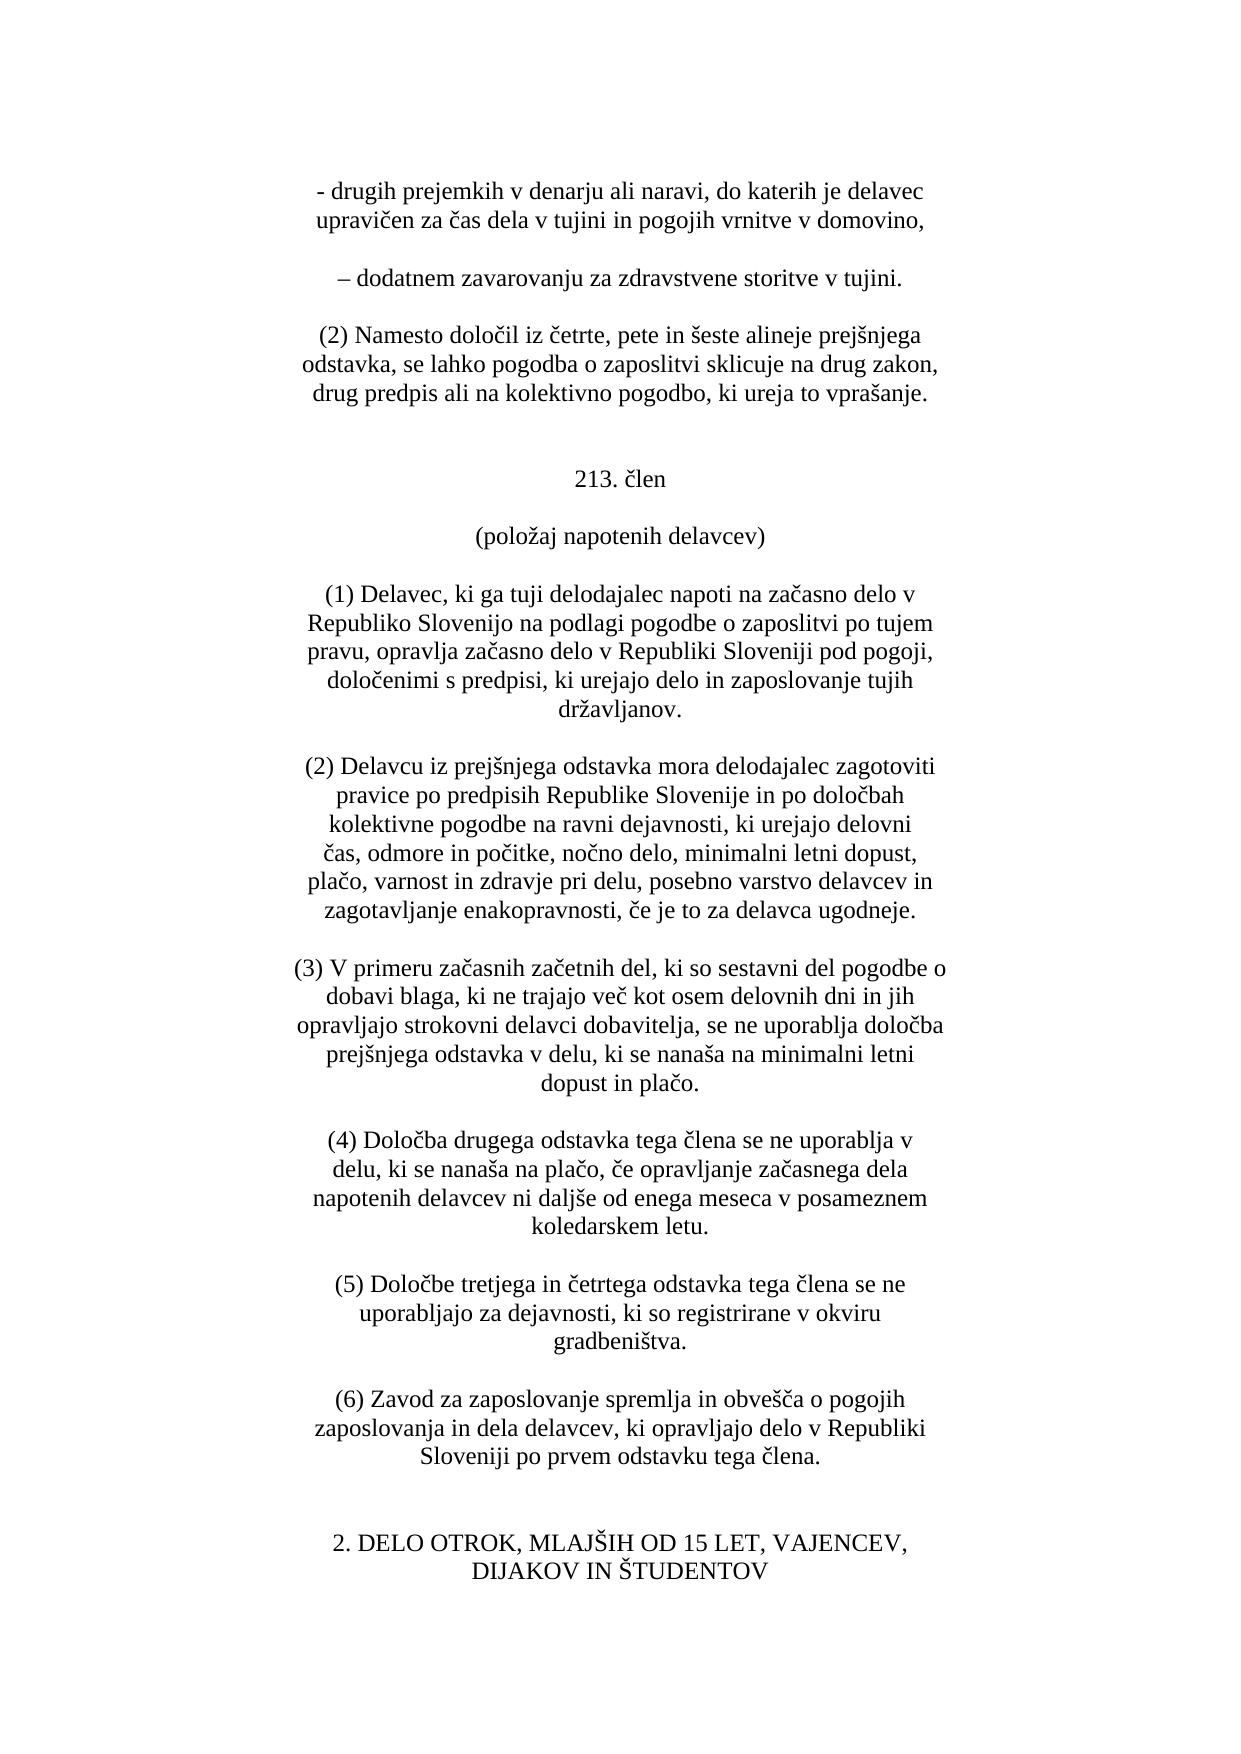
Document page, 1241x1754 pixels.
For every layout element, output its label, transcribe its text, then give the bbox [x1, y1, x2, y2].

table_header - drugih prejemkih v denarju ali naravi, do katerih je delavec upravičen za čas dela v tujini in pogojih vrnitve v domovino, – dodatnem zavarovanju za zdravstvene storitve v tujini. (2) Namesto določil iz četrte, pete in šeste alineje prejšnjega odstavka, se lahko pogodba o zaposlitvi sklicuje na drug zakon, drug predpis ali na kolektivno pogodbo, ki ureja to vprašanje. 213. člen (položaj napotenih delavcev) (1) Delavec, ki ga tuji delodajalec napoti na začasno delo v Republiko Slovenijo na podlagi pogodbe o zaposlitvi po tujem pravu, opravlja začasno delo v Republiki Sloveniji pod pogoji, določenimi s predpisi, ki urejajo delo in zaposlovanje tujih državljanov. (2) Delavcu iz prejšnjega odstavka mora delodajalec zagotoviti pravice po predpisih Republike Slovenije in po določbah kolektivne pogodbe na ravni dejavnosti, ki urejajo delovni čas, odmore in počitke, nočno delo, minimalni letni dopust, plačo, varnost in zdravje pri delu, posebno varstvo delavcev in zagotavljanje enakopravnosti, če je to za delavca ugodneje. (3) V primeru začasnih začetnih del, ki so sestavni del pogodbe o dobavi blaga, ki ne trajajo več kot osem delovnih dni in jih opravljajo strokovni delavci dobavitelja, se ne uporablja določba prejšnjega odstavka v delu, ki se nanaša na minimalni letni dopust in plačo. (4) Določba drugega odstavka tega člena se ne uporablja v delu, ki se nanaša na plačo, če opravljanje začasnega dela napotenih delavcev ni daljše od enega meseca v posameznem koledarskem letu. (5) Določbe tretjega in četrtega odstavka tega člena se ne uporabljajo za dejavnosti, ki so registrirane v okviru gradbeništva. (6) Zavod za zaposlovanje spremlja in obvešča o pogojih zaposlovanja in dela delavcev, ki opravljajo delo v Republiki Sloveniji po prvem odstavku tega člena. 2. DELO OTROK, MLAJŠIH OD 15 LET, VAJENCEV, DIJAKOV IN ŠTUDENTOV [138, 148, 1102, 1585]
